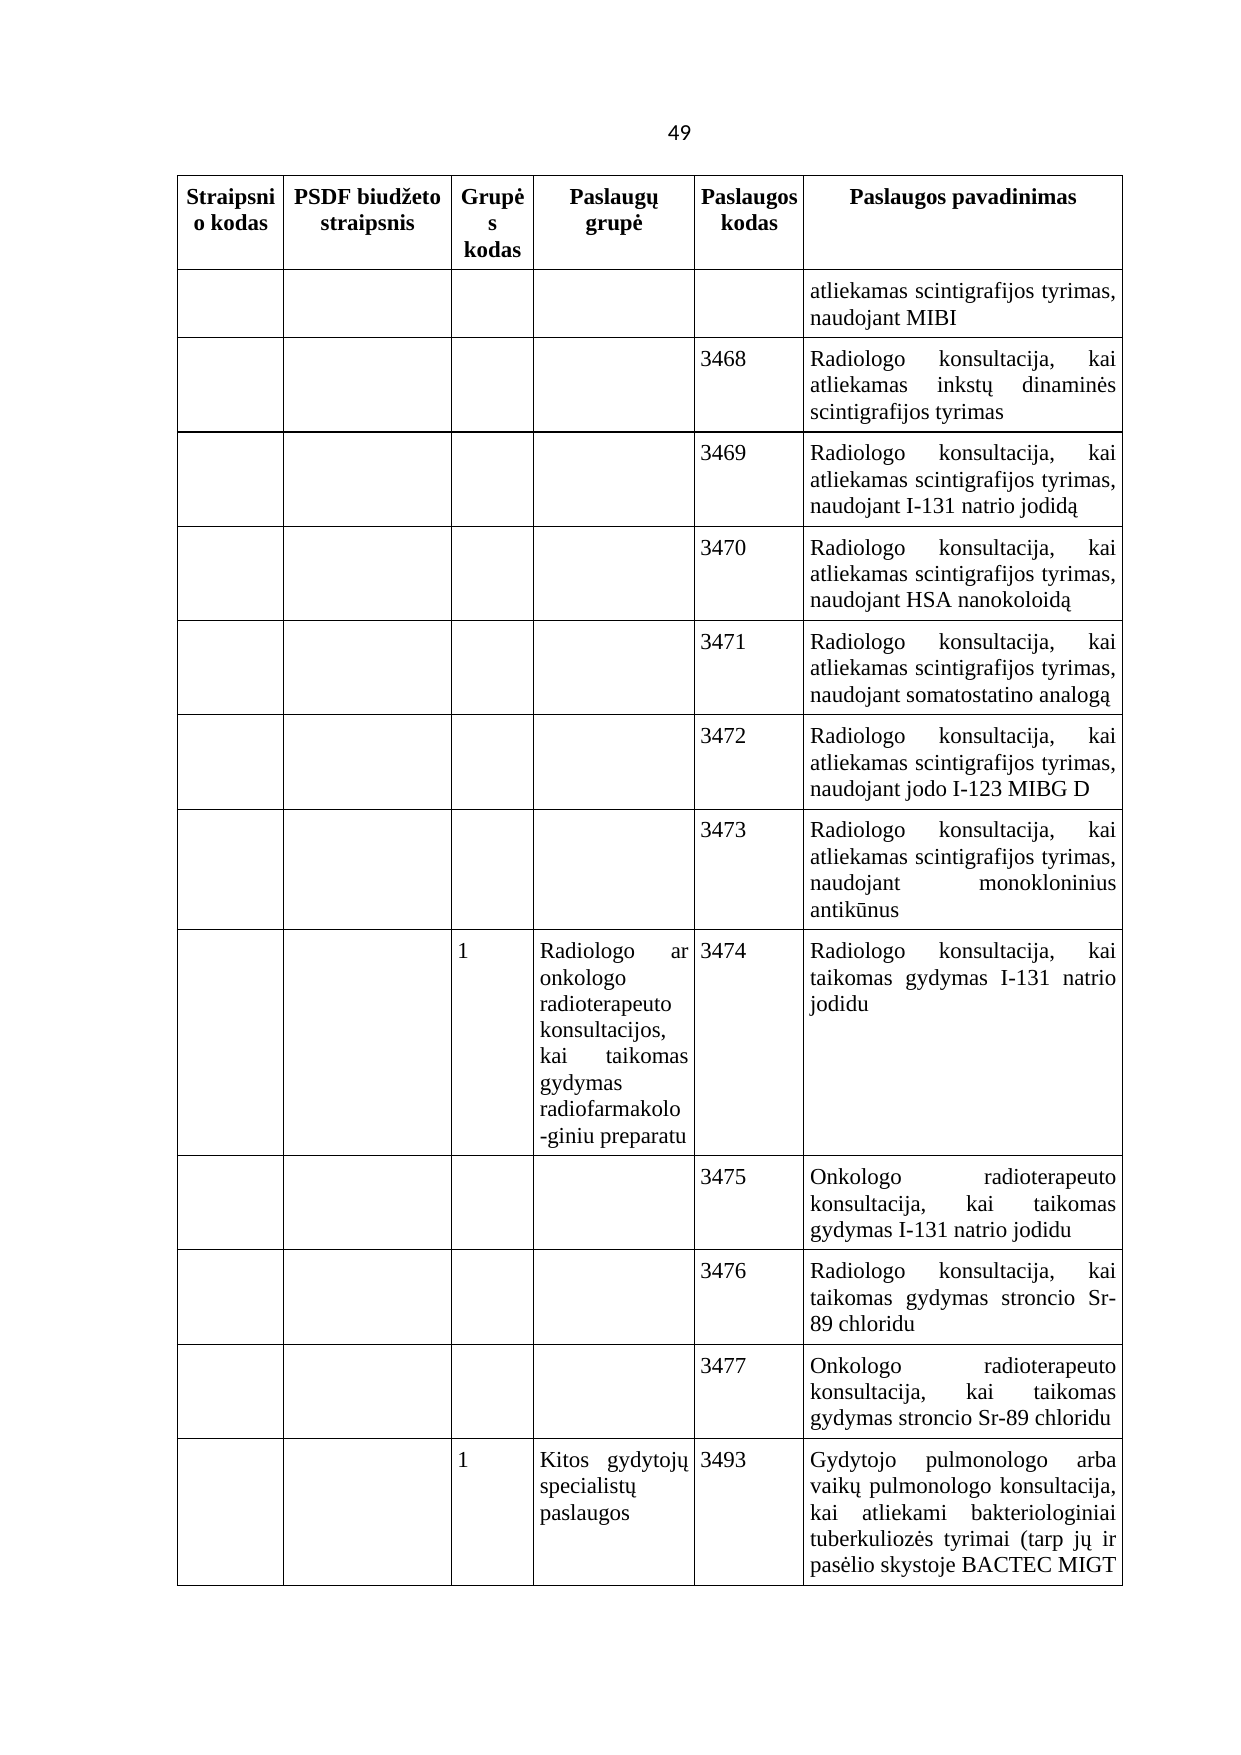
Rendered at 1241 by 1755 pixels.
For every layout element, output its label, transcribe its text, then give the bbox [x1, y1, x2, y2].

table_cell [534, 270, 694, 337]
table_cell [534, 621, 694, 714]
table_cell [178, 270, 283, 337]
table_cell [452, 715, 533, 808]
table_cell 3470 [695, 527, 803, 620]
table_cell Radiologo ar onkologo radioterapeuto konsultacijos, kai taikomas gydymas radiofarmakolo-giniu preparatu [534, 930, 694, 1155]
table_cell 3468 [695, 338, 803, 431]
table_cell [534, 810, 694, 929]
table_cell [452, 1156, 533, 1249]
table_cell [284, 1439, 451, 1585]
table_header Grupės kodas [452, 176, 533, 269]
table_cell Radiologo konsultacija, kai atliekamas scintigrafijos tyrimas, naudojant I-131 natrio jodidą [804, 433, 1122, 526]
table_cell 3469 [695, 433, 803, 526]
table_cell [178, 1439, 283, 1585]
table_cell Onkologo radioterapeuto konsultacija, kai taikomas gydymas stroncio Sr-89 chloridu [804, 1345, 1122, 1438]
table_cell 3471 [695, 621, 803, 714]
table_cell [284, 1156, 451, 1249]
table_cell [452, 1345, 533, 1438]
table_cell atliekamas scintigrafijos tyrimas, naudojant MIBI [804, 270, 1122, 337]
table_cell 1 [452, 930, 533, 1155]
table_cell 3477 [695, 1345, 803, 1438]
table_cell [534, 1156, 694, 1249]
table_cell [284, 621, 451, 714]
table_header Straipsnio kodas [178, 176, 283, 269]
table_cell [452, 433, 533, 526]
table_cell [178, 621, 283, 714]
table_header Paslaugos pavadinimas [804, 176, 1122, 269]
table_cell Radiologo konsultacija, kai atliekamas scintigrafijos tyrimas, naudojant HSA nanokoloidą [804, 527, 1122, 620]
table_cell Radiologo konsultacija, kai atliekamas scintigrafijos tyrimas, naudojant jodo I-123 MIBG D [804, 715, 1122, 808]
table_cell Radiologo konsultacija, kai taikomas gydymas stroncio Sr-89 chloridu [804, 1250, 1122, 1344]
table_cell 3474 [695, 930, 803, 1155]
table_cell [284, 1345, 451, 1438]
table_header PSDF biudžeto straipsnis [284, 176, 451, 269]
table_cell Radiologo konsultacija, kai atliekamas scintigrafijos tyrimas, naudojant monokloninius antikūnus [804, 810, 1122, 929]
table_cell [178, 433, 283, 526]
table_cell Radiologo konsultacija, kai atliekamas inkstų dinaminės scintigrafijos tyrimas [804, 338, 1122, 431]
table_cell [695, 270, 803, 337]
table_cell [284, 527, 451, 620]
table_cell [178, 715, 283, 808]
table_cell Onkologo radioterapeuto konsultacija, kai taikomas gydymas I-131 natrio jodidu [804, 1156, 1122, 1249]
table_cell [284, 715, 451, 808]
table_cell [452, 810, 533, 929]
table_cell Radiologo konsultacija, kai taikomas gydymas I-131 natrio jodidu [804, 930, 1122, 1155]
table_cell [452, 621, 533, 714]
table_cell 3493 [695, 1439, 803, 1585]
table_cell [178, 338, 283, 431]
table_cell [178, 1345, 283, 1438]
table_cell [284, 930, 451, 1155]
table_cell [284, 1250, 451, 1344]
table_cell [452, 1250, 533, 1344]
table_cell Kitos gydytojų specialistų paslaugos [534, 1439, 694, 1585]
table_cell [534, 433, 694, 526]
table_cell [534, 527, 694, 620]
table_cell [284, 270, 451, 337]
table_cell [284, 433, 451, 526]
table_cell [534, 1345, 694, 1438]
table_cell 3476 [695, 1250, 803, 1344]
table_cell [452, 527, 533, 620]
table_cell Gydytojo pulmonologo arba vaikų pulmonologo konsultacija, kai atliekami bakteriologiniai tuberkuliozės tyrimai (tarp jų ir pasėlio skystoje BACTEC MIGT [804, 1439, 1122, 1585]
table_cell [178, 1156, 283, 1249]
table_cell [534, 1250, 694, 1344]
table_header Paslaugų grupė [534, 176, 694, 269]
table_cell [452, 338, 533, 431]
table_cell [534, 715, 694, 808]
table_cell 3473 [695, 810, 803, 929]
table_cell Radiologo konsultacija, kai atliekamas scintigrafijos tyrimas, naudojant somatostatino analogą [804, 621, 1122, 714]
table_cell 1 [452, 1439, 533, 1585]
table_cell [534, 338, 694, 431]
table_cell 3475 [695, 1156, 803, 1249]
table_cell [284, 810, 451, 929]
table_header Paslaugos kodas [695, 176, 803, 269]
table_cell [178, 527, 283, 620]
table_cell [452, 270, 533, 337]
table_cell [178, 1250, 283, 1344]
table_cell [284, 338, 451, 431]
table_cell 3472 [695, 715, 803, 808]
table_cell [178, 810, 283, 929]
table_cell [178, 930, 283, 1155]
